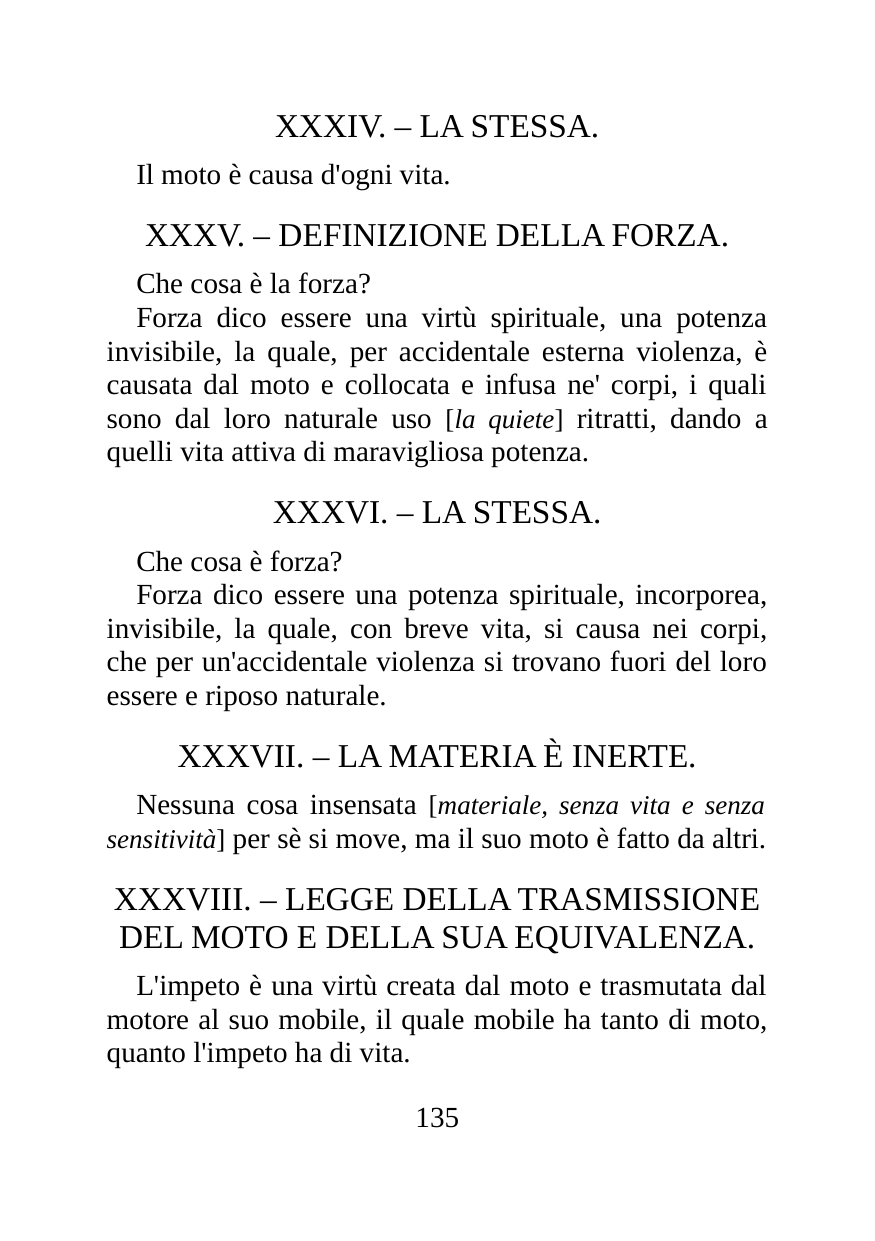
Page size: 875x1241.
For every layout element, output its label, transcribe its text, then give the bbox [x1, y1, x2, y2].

text Nessuna cosa insensata [materiale, senza vita e senza sensitività] per sè si move, ma il suo moto è fatto da altri. [106, 787, 768, 854]
text Che cosa è forza? [106, 544, 768, 577]
text Il moto è causa d'ogni vita. [106, 157, 768, 191]
text Forza dico essere una virtù spirituale, una potenza invisibile, la quale, per accidentale esterna violenza, è causata dal moto e collocata e infusa ne' corpi, i quali sono dal loro naturale uso [la quiete] ritratti, dando a quelli vita attiva di maravigliosa potenza. [106, 300, 768, 468]
subtitle XXXVII. ‒ LA MATERIA È INERTE. [106, 736, 768, 775]
subtitle XXXVIII. ‒ LEGGE DELLA TRASMISSIONE DEL MOTO E DELLA SUA EQUIVALENZA. [106, 879, 768, 956]
text Che cosa è la forza? [106, 267, 768, 300]
subtitle XXXV. ‒ DEFINIZIONE DELLA FORZA. [106, 216, 768, 254]
text L'impeto è una virtù creata dal moto e trasmutata dal motore al suo mobile, il quale mobile ha tanto di moto, quanto l'impeto ha di vita. [106, 968, 768, 1069]
subtitle XXXVI. ‒ LA STESSA. [106, 493, 768, 531]
subtitle XXXIV. ‒ LA STESSA. [106, 106, 768, 145]
text Forza dico essere una potenza spirituale, incorporea, invisibile, la quale, con breve vita, si causa nei corpi, che per un'accidentale violenza si trovano fuori del loro essere e riposo naturale. [106, 577, 768, 711]
